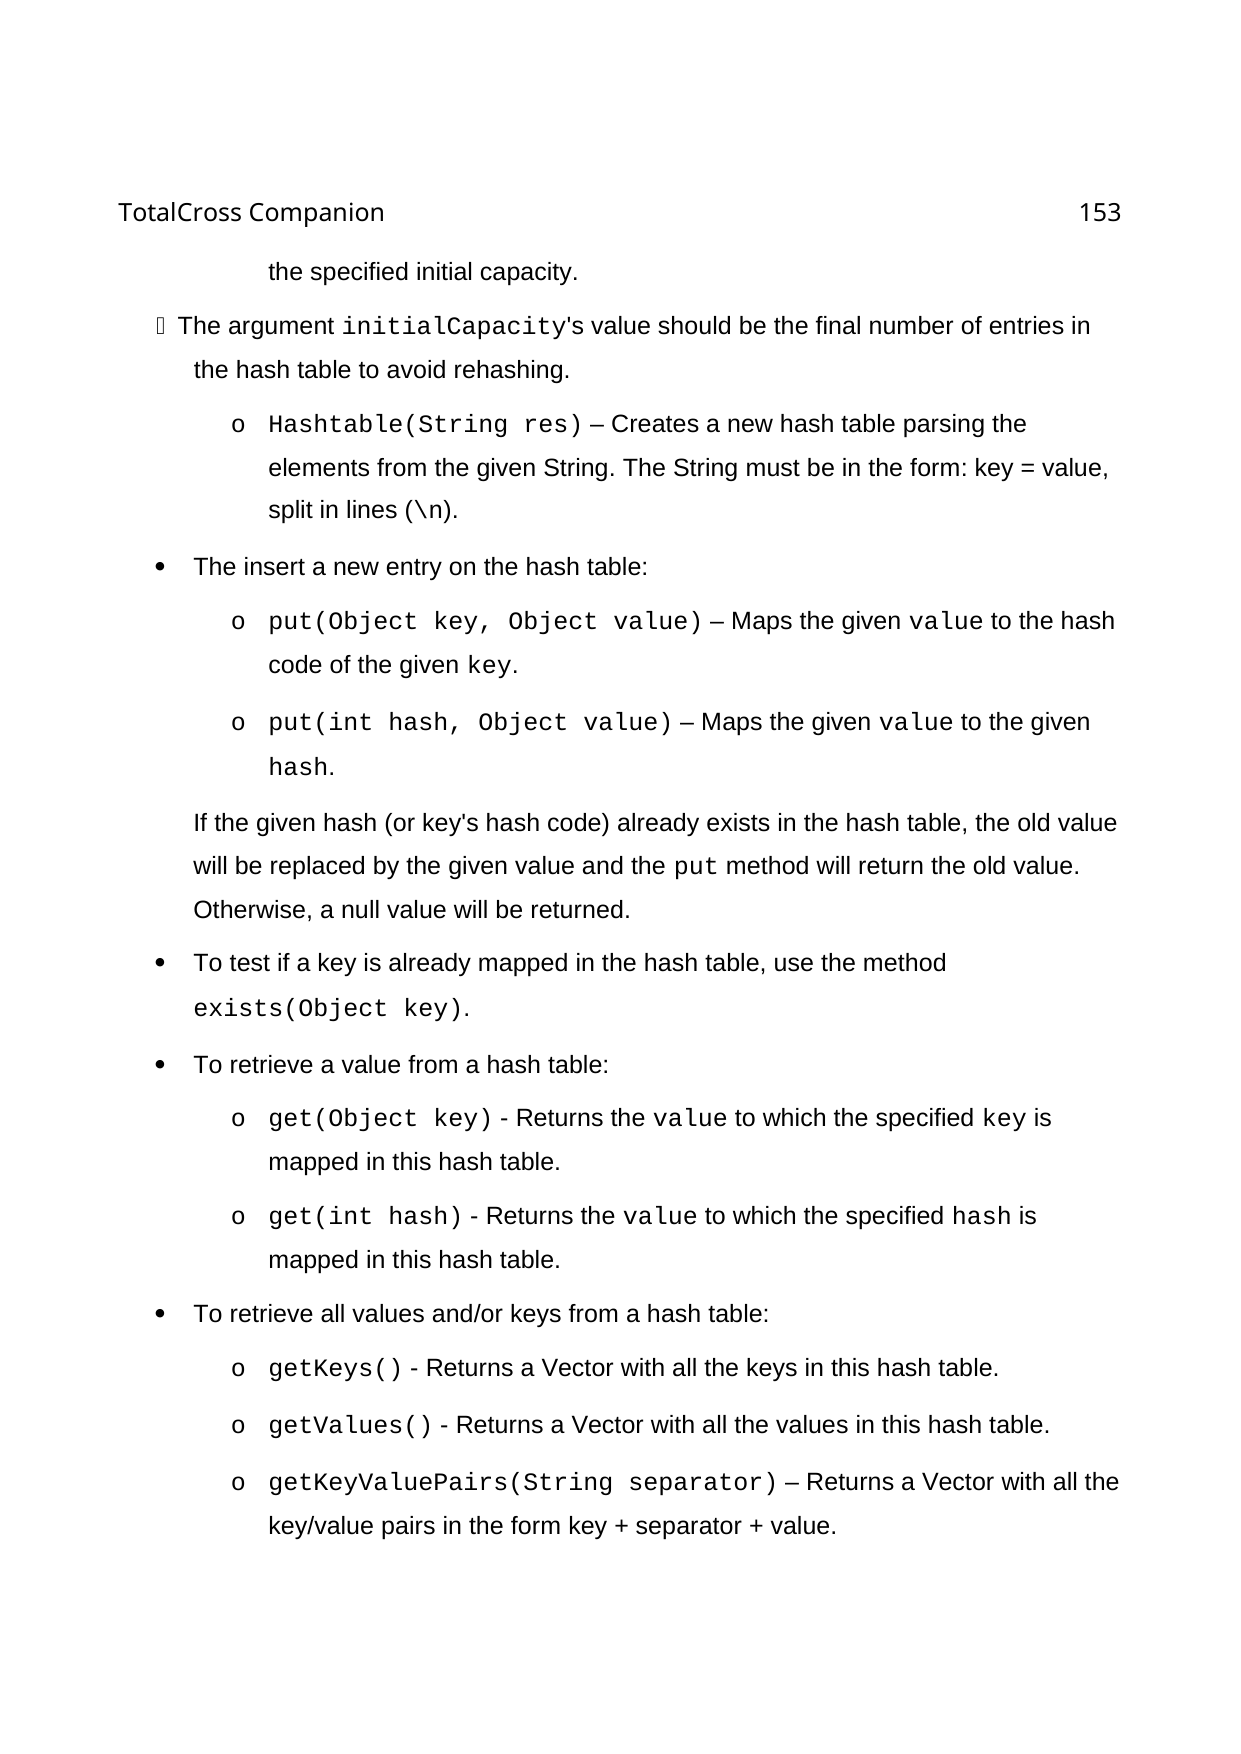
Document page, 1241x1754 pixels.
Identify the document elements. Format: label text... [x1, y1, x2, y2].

list To retrieve a value from a hash table: [156, 1051, 1122, 1078]
text If the given hash (or key's hash code) already exists in the hash table, the old value will be replaced by the given value and the put method will return the old value. Otherwise, a null value will be returned. [193, 809, 1122, 923]
list getKeys() - Returns a Vector with all the keys in this hash table. [231, 1354, 1122, 1384]
list get(Object key) - Returns the value to which the specified key is mapped in this hash table. [231, 1104, 1122, 1176]
list get(int hash) - Returns the value to which the specified hash is mapped in this hash table. [231, 1202, 1122, 1274]
list The insert a new entry on the hash table: [156, 553, 1122, 581]
list To retrieve all values and/or keys from a hash table: [156, 1300, 1122, 1328]
list put(int hash, Object value) – Maps the given value to the given hash. [231, 708, 1122, 782]
list getKeyValuePairs(String separator) – Returns a Vector with all the key/value pairs in the form key + separator + value. [231, 1468, 1122, 1539]
list The argument initialCapacity's value should be the final number of entries in the hash table to avoid rehashing. [156, 312, 1122, 384]
list the specified initial capacity. [231, 258, 1122, 286]
list getValues() - Returns a Vector with all the values in this hash table. [231, 1411, 1122, 1441]
list Hashtable(String res) – Creates a new hash table parsing the elements from the given String. The String must be in the form: key = value, split in lines (\n). [231, 410, 1122, 526]
list To test if a key is already mapped in the hash table, use the method exists(Object key). [156, 949, 1122, 1024]
list put(Object key, Object value) – Maps the given value to the hash code of the given key. [231, 607, 1122, 681]
